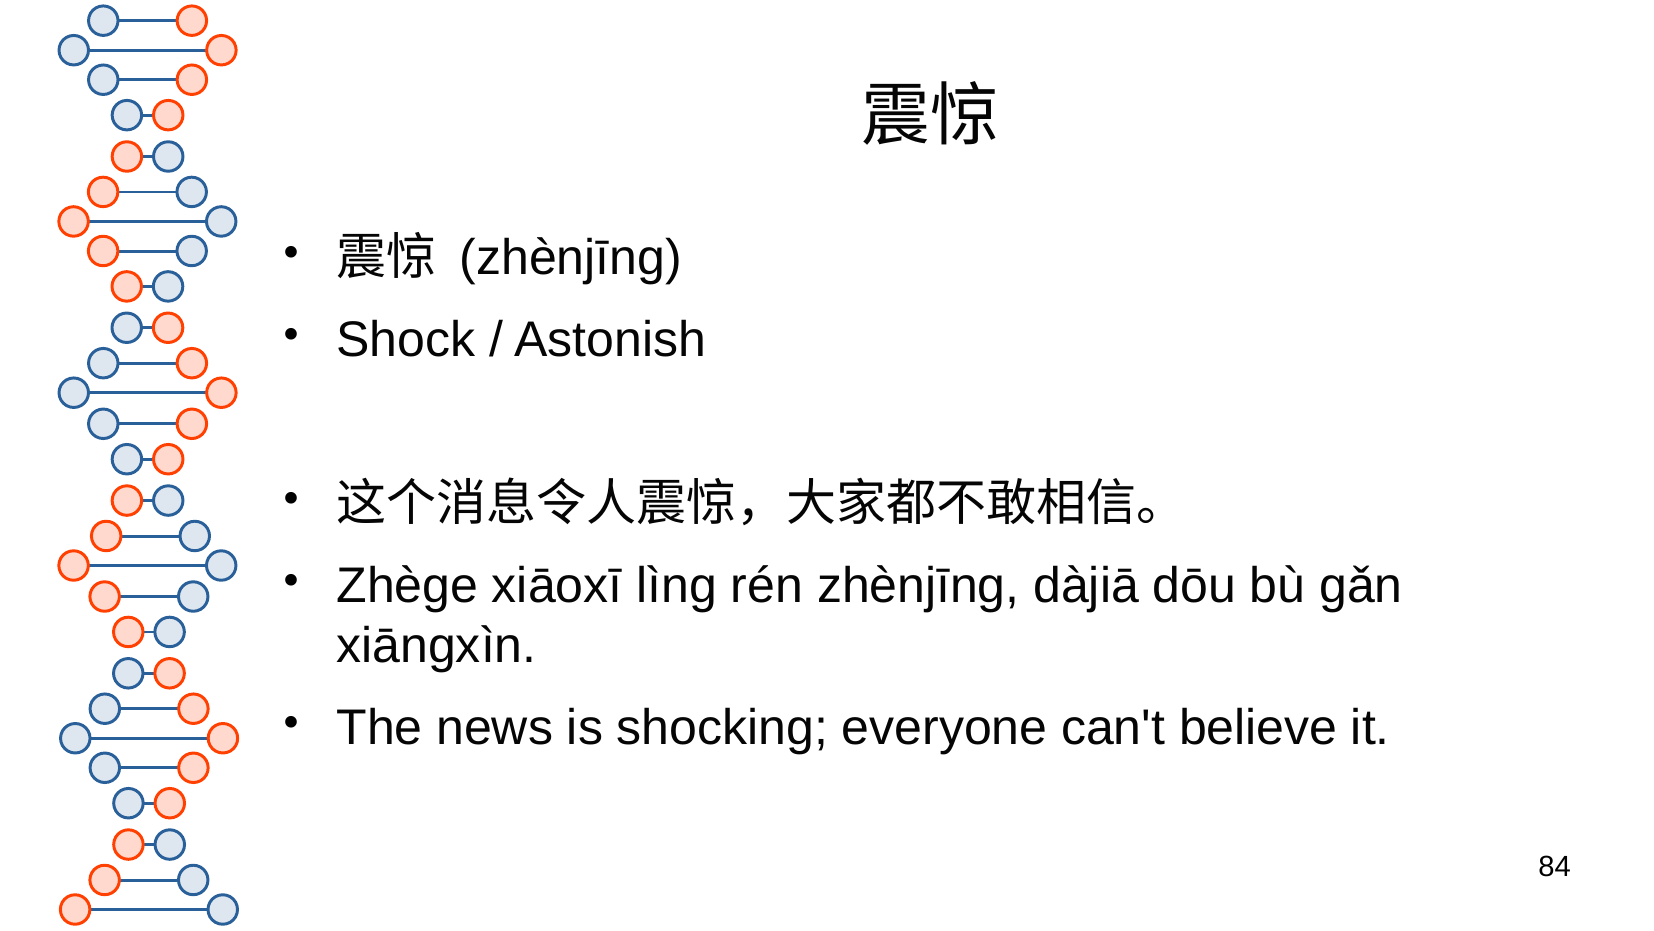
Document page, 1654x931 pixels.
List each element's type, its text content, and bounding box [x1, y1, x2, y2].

title 震惊 [265, 35, 1595, 189]
list 震惊 (zhènjīng) Shock / Astonish 这个消息令人震惊，大家都不敢相信。 Zhège xiāoxī lìng rén zhènjīng, dàjiā dōu bù gǎn xiāngxìn. The news is shocking; everyone can't believe it. [265, 224, 1595, 764]
